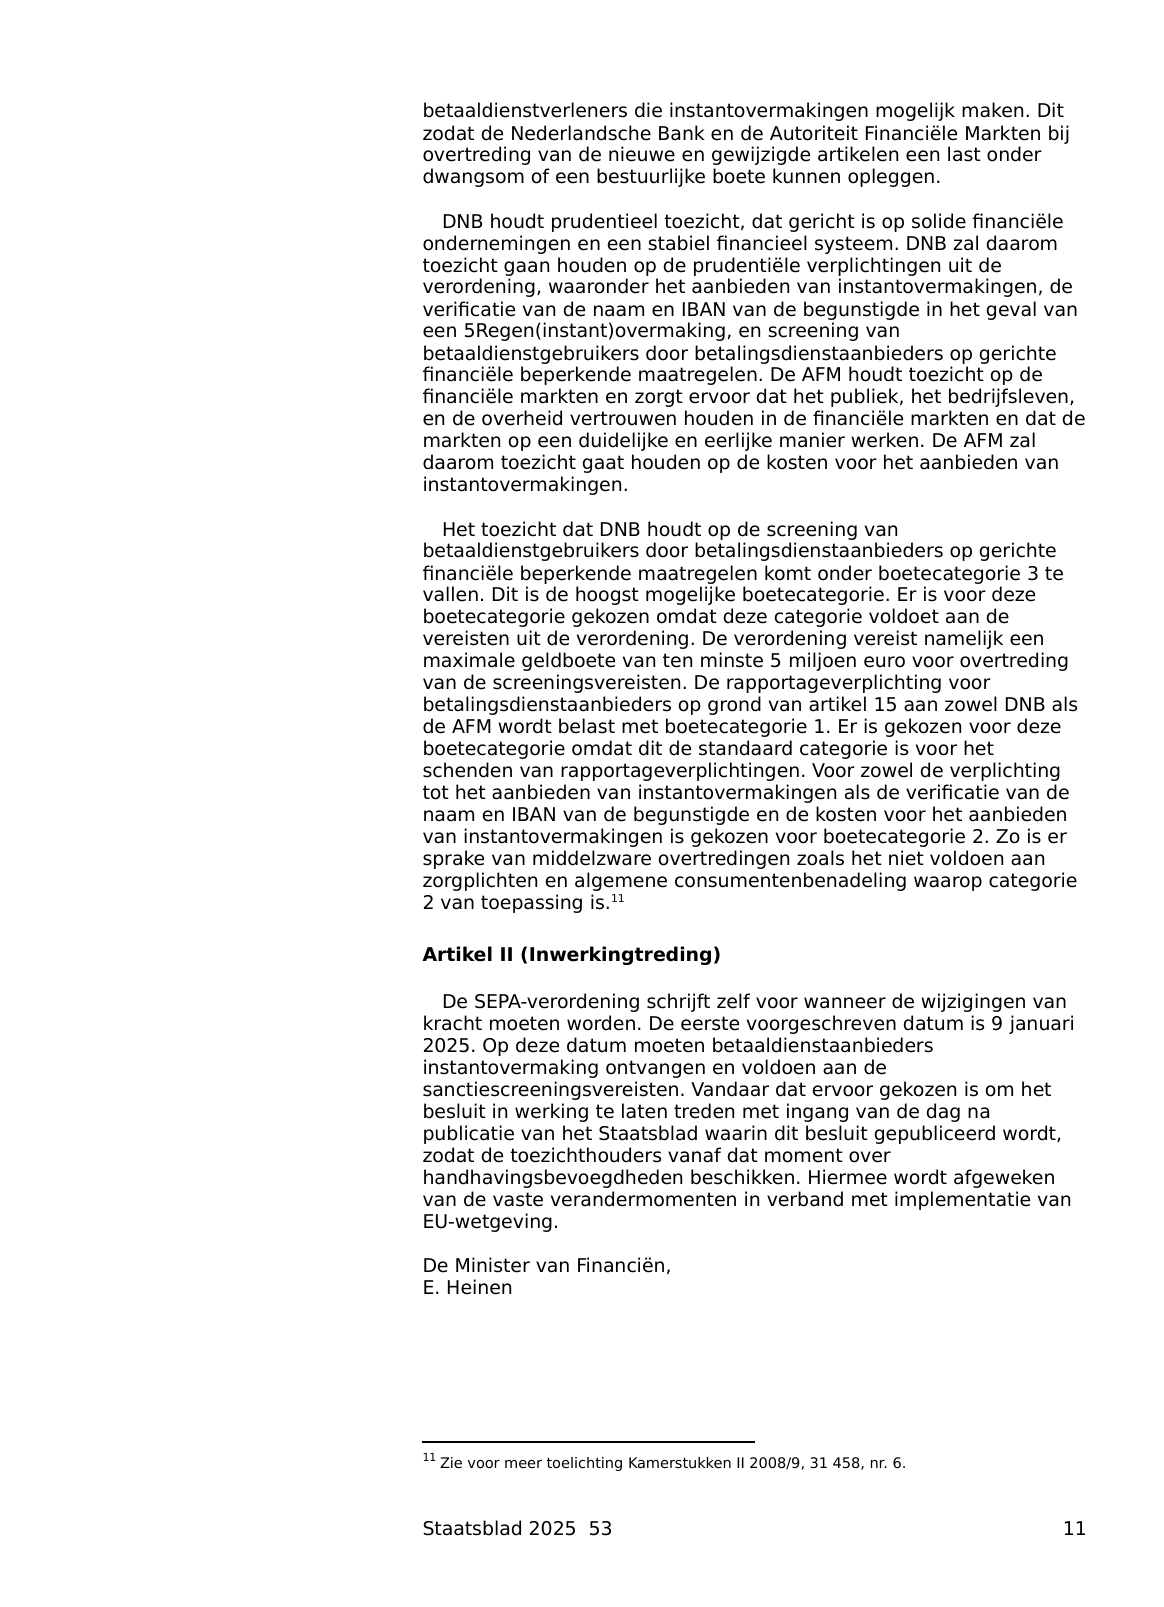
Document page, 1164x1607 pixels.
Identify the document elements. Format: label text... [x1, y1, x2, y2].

text Het toezicht dat DNB houdt op de screening van betaaldienstgebruikers door betalingsdienstaanbieders op gerichte financiële beperkende maatregelen komt onder boetecategorie 3 te vallen. Dit is de hoogst mogelijke boetecategorie. Er is voor deze boetecategorie gekozen omdat deze categorie voldoet aan de vereisten uit de verordening. De verordening vereist namelijk een maximale geldboete van ten minste 5 miljoen euro voor overtreding van de screeningsvereisten. De rapportageverplichting voor betalingsdienstaanbieders op grond van artikel 15 aan zowel DNB als de AFM wordt belast met boetecategorie 1. Er is gekozen voor deze boetecategorie omdat dit de standaard categorie is voor het schenden van rapportageverplichtingen. Voor zowel de verplichting tot het aanbieden van instantovermakingen als de verificatie van de naam en IBAN van de begunstigde en de kosten voor het aanbieden van instantovermakingen is gekozen voor boetecategorie 2. Zo is er sprake van middelzware overtredingen zoals het niet voldoen aan zorgplichten en algemene consumentenbenadeling waarop categorie 2 van toepassing is. [422, 518, 1087, 914]
text De Minister van Financiën, E. Heinen [422, 1255, 1087, 1299]
text Zie voor meer toelichting Kamerstukken II 2008/9, 31 458, nr. 6. [422, 1451, 1087, 1473]
text DNB houdt prudentieel toezicht, dat gericht is op solide financiële ondernemingen en een stabiel financieel systeem. DNB zal daarom toezicht gaan houden op de prudentiële verplichtingen uit de verordening, waaronder het aanbieden van instantovermakingen, de verificatie van de naam en IBAN van de begunstigde in het geval van een 5Regen(instant)overmaking, en screening van betaaldienstgebruikers door betalingsdienstaanbieders op gerichte financiële beperkende maatregelen. De AFM houdt toezicht op de financiële markten en zorgt ervoor dat het publiek, het bedrijfsleven, en de overheid vertrouwen houden in de financiële markten en dat de markten op een duidelijke en eerlijke manier werken. De AFM zal daarom toezicht gaat houden op de kosten voor het aanbieden van instantovermakingen. [422, 211, 1087, 496]
text De SEPA-verordening schrijft zelf voor wanneer de wijzigingen van kracht moeten worden. De eerste voorgeschreven datum is 9 januari 2025. Op deze datum moeten betaaldienstaanbieders instantovermaking ontvangen en voldoen aan de sanctiescreeningsvereisten. Vandaar dat ervoor gekozen is om het besluit in werking te laten treden met ingang van de dag na publicatie van het Staatsblad waarin dit besluit gepubliceerd wordt, zodat de toezichthouders vanaf dat moment over handhavingsbevoegdheden beschikken. Hiermee wordt afgeweken van de vaste verandermomenten in verband met implementatie van EU-wetgeving. [422, 991, 1087, 1233]
subtitle Artikel II (Inwerkingtreding) [422, 944, 1087, 966]
text betaaldienstverleners die instantovermakingen mogelijk maken. Dit zodat de Nederlandsche Bank en de Autoriteit Financiële Markten bij overtreding van de nieuwe en gewijzigde artikelen een last onder dwangsom of een bestuurlijke boete kunnen opleggen. [422, 100, 1087, 188]
